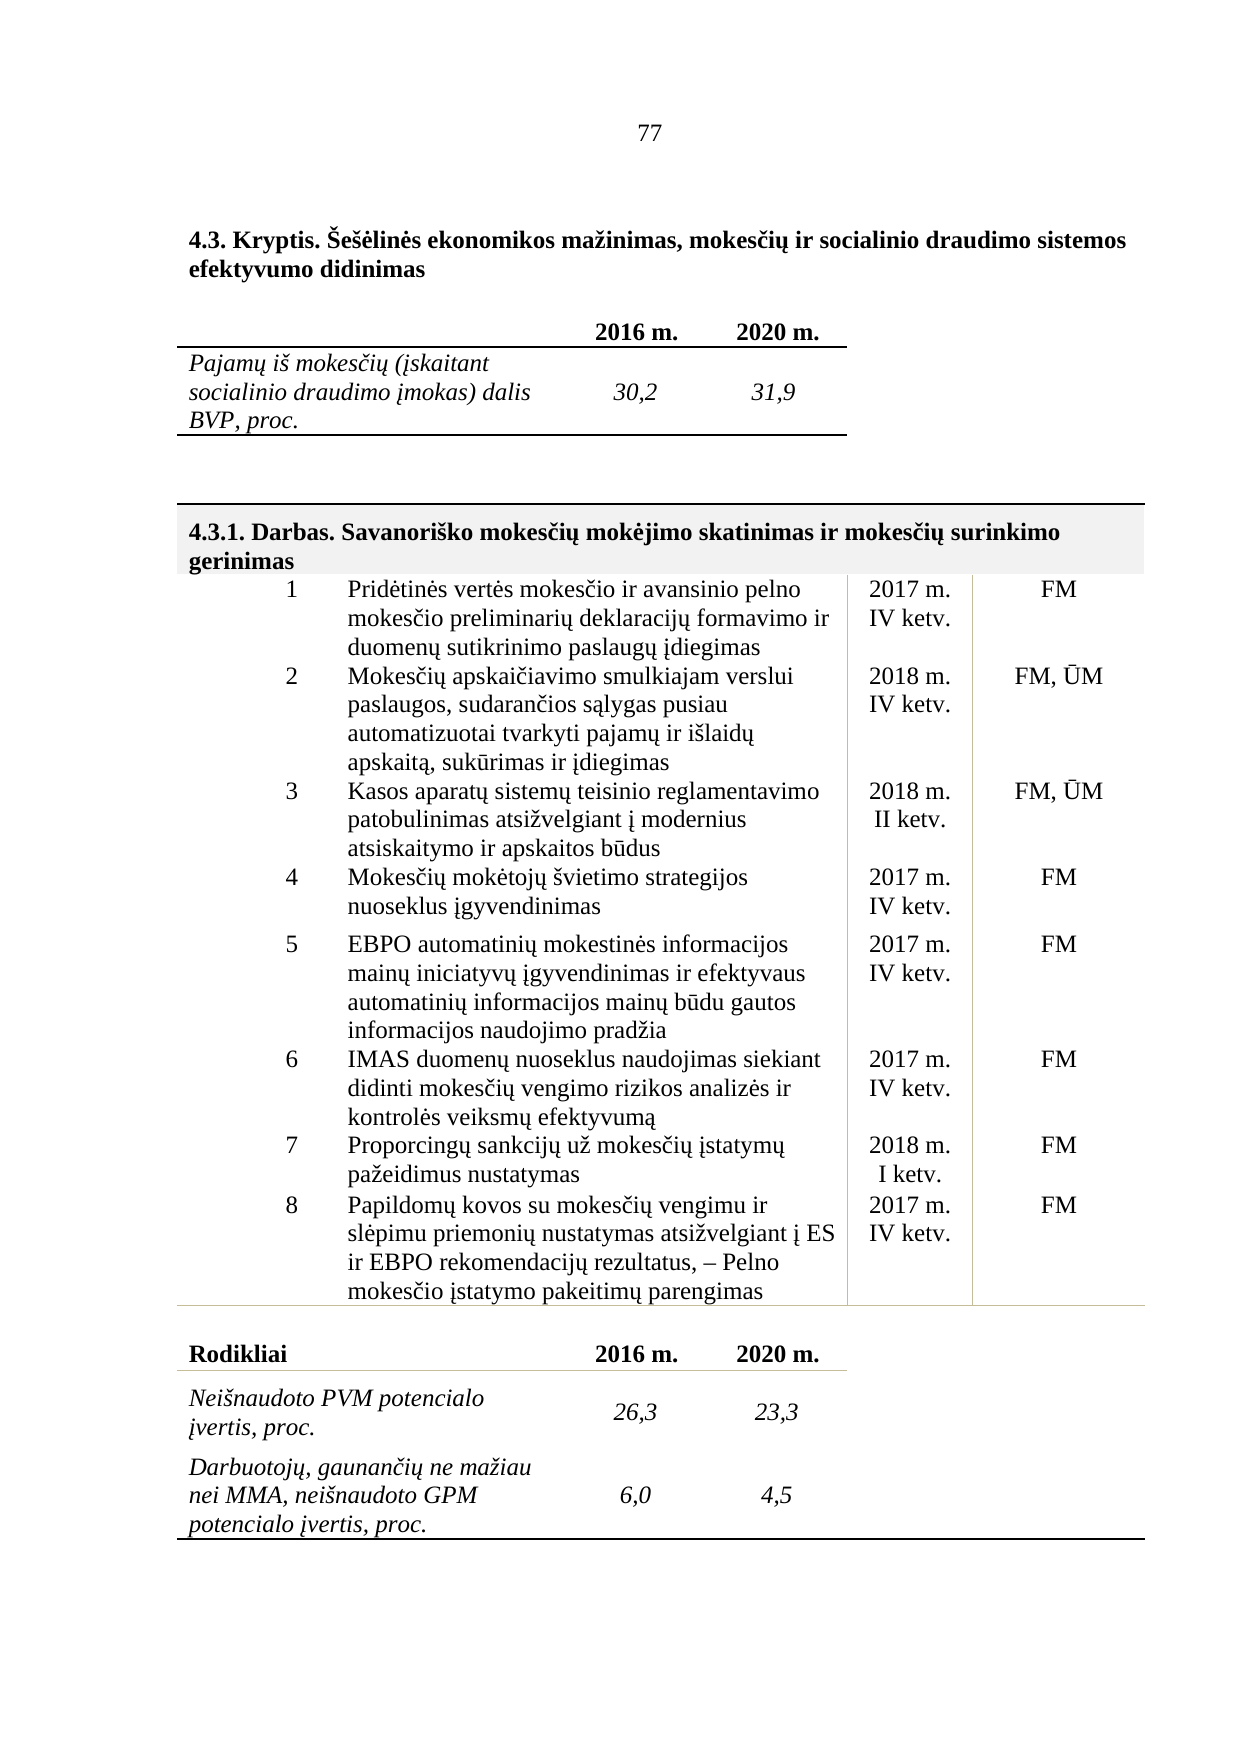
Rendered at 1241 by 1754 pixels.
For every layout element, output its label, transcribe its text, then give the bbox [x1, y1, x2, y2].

table_cell 30,2 [565, 348, 708, 434]
table_cell [847, 469, 973, 503]
table_cell [336, 436, 527, 468]
table_cell 8 [247, 1190, 336, 1305]
table_cell [973, 1452, 1144, 1538]
table_cell FM [973, 929, 1144, 1044]
table_cell 23,3 [708, 1371, 847, 1452]
table_cell [177, 1306, 247, 1338]
table_cell FM [973, 1130, 1144, 1190]
table_cell [708, 1540, 847, 1578]
table_cell [973, 1370, 1144, 1452]
table_cell [247, 469, 336, 503]
table_cell [177, 469, 247, 503]
table_cell [247, 1306, 336, 1338]
table_cell [177, 929, 247, 1044]
table_cell FM, ŪM [973, 776, 1144, 862]
table_cell [847, 180, 973, 213]
table_cell [177, 436, 247, 468]
table_cell [708, 436, 847, 468]
table_cell [847, 311, 973, 346]
table_cell [973, 346, 1144, 434]
table_cell [973, 180, 1144, 213]
table_cell [527, 436, 564, 468]
table_cell FM [973, 1190, 1144, 1305]
table_cell Proporcingų sankcijų už mokesčių įstatymų pažeidimus nustatymas [336, 1130, 847, 1190]
table_cell [973, 469, 1144, 503]
table_cell Pajamų iš mokesčių (įskaitant socialinio draudimo įmokas) dalis BVP, proc. [177, 348, 564, 434]
table_cell FM, ŪM [973, 661, 1144, 776]
table_cell [565, 148, 708, 180]
table_cell [527, 1306, 564, 1338]
table_cell [973, 434, 1144, 468]
table_cell [177, 148, 247, 180]
table_cell [973, 1338, 1144, 1370]
table_cell 2 [247, 661, 336, 776]
table_cell [847, 1306, 973, 1338]
table_cell [527, 1338, 564, 1370]
table_cell 3 [247, 776, 336, 862]
table_cell [336, 1306, 527, 1338]
table_cell 6 [247, 1044, 336, 1130]
table_cell FM [973, 862, 1144, 929]
table_cell IMAS duomenų nuoseklus naudojimas siekiant didinti mokesčių vengimo rizikos analizės ir kontrolės veiksmų efektyvumą [336, 1044, 847, 1130]
table_cell [177, 776, 247, 862]
table_cell [565, 1306, 708, 1338]
table_cell [336, 469, 527, 503]
table_cell [565, 1540, 708, 1578]
table_cell [177, 862, 247, 929]
table_cell [708, 148, 847, 180]
table_cell [177, 1540, 247, 1578]
table_cell 4.3.1. Darbas. Savanoriško mokesčių mokėjimo skatinimas ir mokesčių surinkimo gerinimas [177, 505, 1144, 574]
table_cell [336, 1540, 527, 1578]
table_cell [527, 469, 564, 503]
table_cell [973, 1306, 1144, 1338]
table_cell [247, 311, 336, 346]
table_cell [177, 1190, 247, 1305]
table_cell 4.3. Kryptis. Šešėlinės ekonomikos mažinimas, mokesčių ir socialinio draudimo sistemos efektyvumo didinimas [177, 213, 1144, 283]
table_cell [177, 1130, 247, 1190]
table_cell [973, 148, 1144, 180]
table_cell [177, 311, 247, 346]
table_cell [336, 311, 527, 346]
table_cell [177, 1044, 247, 1130]
table_cell 4,5 [708, 1452, 847, 1538]
table_cell [177, 661, 247, 776]
table_cell [247, 148, 336, 180]
table_cell 2017 m. IV ketv. [848, 862, 972, 929]
table_cell 6,0 [565, 1452, 708, 1538]
table_cell [527, 311, 564, 346]
table_cell 2018 m. I ketv. [848, 1130, 972, 1190]
table_cell EBPO automatinių mokestinės informacijos mainų iniciatyvų įgyvendinimas ir efektyvaus automatinių informacijos mainų būdu gautos informacijos naudojimo pradžia [336, 929, 847, 1044]
table_cell Neišnaudoto PVM potencialo įvertis, proc. [177, 1371, 564, 1452]
table_cell [336, 1338, 527, 1370]
table_cell [247, 180, 336, 213]
table_cell FM [973, 1044, 1144, 1130]
table_cell FM [973, 575, 1144, 661]
table_cell 2018 m. II ketv. [848, 776, 972, 862]
table_cell [847, 1540, 973, 1578]
table_cell Kasos aparatų sistemų teisinio reglamentavimo patobulinimas atsižvelgiant į modernius atsiskaitymo ir apskaitos būdus [336, 776, 847, 862]
table_cell [708, 469, 847, 503]
table_cell [336, 148, 527, 180]
table_cell [973, 1540, 1144, 1578]
table_cell 7 [247, 1130, 336, 1190]
table_cell Papildomų kovos su mokesčių vengimu ir slėpimu priemonių nustatymas atsižvelgiant į ES ir EBPO rekomendacijų rezultatus, – Pelno mokesčio įstatymo pakeitimų parengimas [336, 1190, 847, 1305]
table_cell [247, 436, 336, 468]
table_cell [177, 180, 247, 213]
table_cell [847, 148, 973, 180]
table_cell [708, 1306, 847, 1338]
table_cell [336, 180, 527, 213]
table_cell [847, 1370, 973, 1452]
table_cell 2017 m. IV ketv. [848, 1044, 972, 1130]
table_cell 2017 m. IV ketv. [848, 1190, 972, 1305]
table_cell 26,3 [565, 1371, 708, 1452]
table_cell [527, 1540, 564, 1578]
table_cell [527, 148, 564, 180]
table_cell [973, 311, 1144, 346]
table_cell 2018 m. IV ketv. [848, 661, 972, 776]
table_cell Pridėtinės vertės mokesčio ir avansinio pelno mokesčio preliminarių deklaracijų formavimo ir duomenų sutikrinimo paslaugų įdiegimas [336, 575, 847, 661]
table_cell 2020 m. [708, 1338, 847, 1370]
table_cell Mokesčių apskaičiavimo smulkiajam verslui paslaugos, sudarančios sąlygas pusiau automatizuotai tvarkyti pajamų ir išlaidų apskaitą, sukūrimas ir įdiegimas [336, 661, 847, 776]
table_cell Mokesčių mokėtojų švietimo strategijos nuoseklus įgyvendinimas [336, 862, 847, 929]
table_cell 2016 m. [565, 1338, 708, 1370]
table_cell 4 [247, 862, 336, 929]
table_cell [177, 283, 1144, 311]
table_cell Darbuotojų, gaunančių ne mažiau nei MMA, neišnaudoto GPM potencialo įvertis, proc. [177, 1452, 564, 1538]
table_cell 2020 m. [708, 311, 847, 346]
table_cell 31,9 [708, 348, 847, 434]
table_cell [247, 1540, 336, 1578]
table_cell [847, 434, 973, 468]
table_cell [847, 1338, 973, 1370]
table_cell Rodikliai [177, 1338, 336, 1370]
table_cell [847, 1452, 973, 1538]
table_cell 2017 m. IV ketv. [848, 929, 972, 1044]
table_cell [565, 180, 708, 213]
table_cell 2016 m. [565, 311, 708, 346]
table_cell [708, 180, 847, 213]
table_cell [565, 436, 708, 468]
table_cell [847, 346, 973, 434]
table_cell 2017 m. IV ketv. [848, 575, 972, 661]
table_cell 1 [247, 575, 336, 661]
table_cell [527, 180, 564, 213]
table_cell 5 [247, 929, 336, 1044]
table_cell [565, 469, 708, 503]
table_cell [177, 575, 247, 661]
